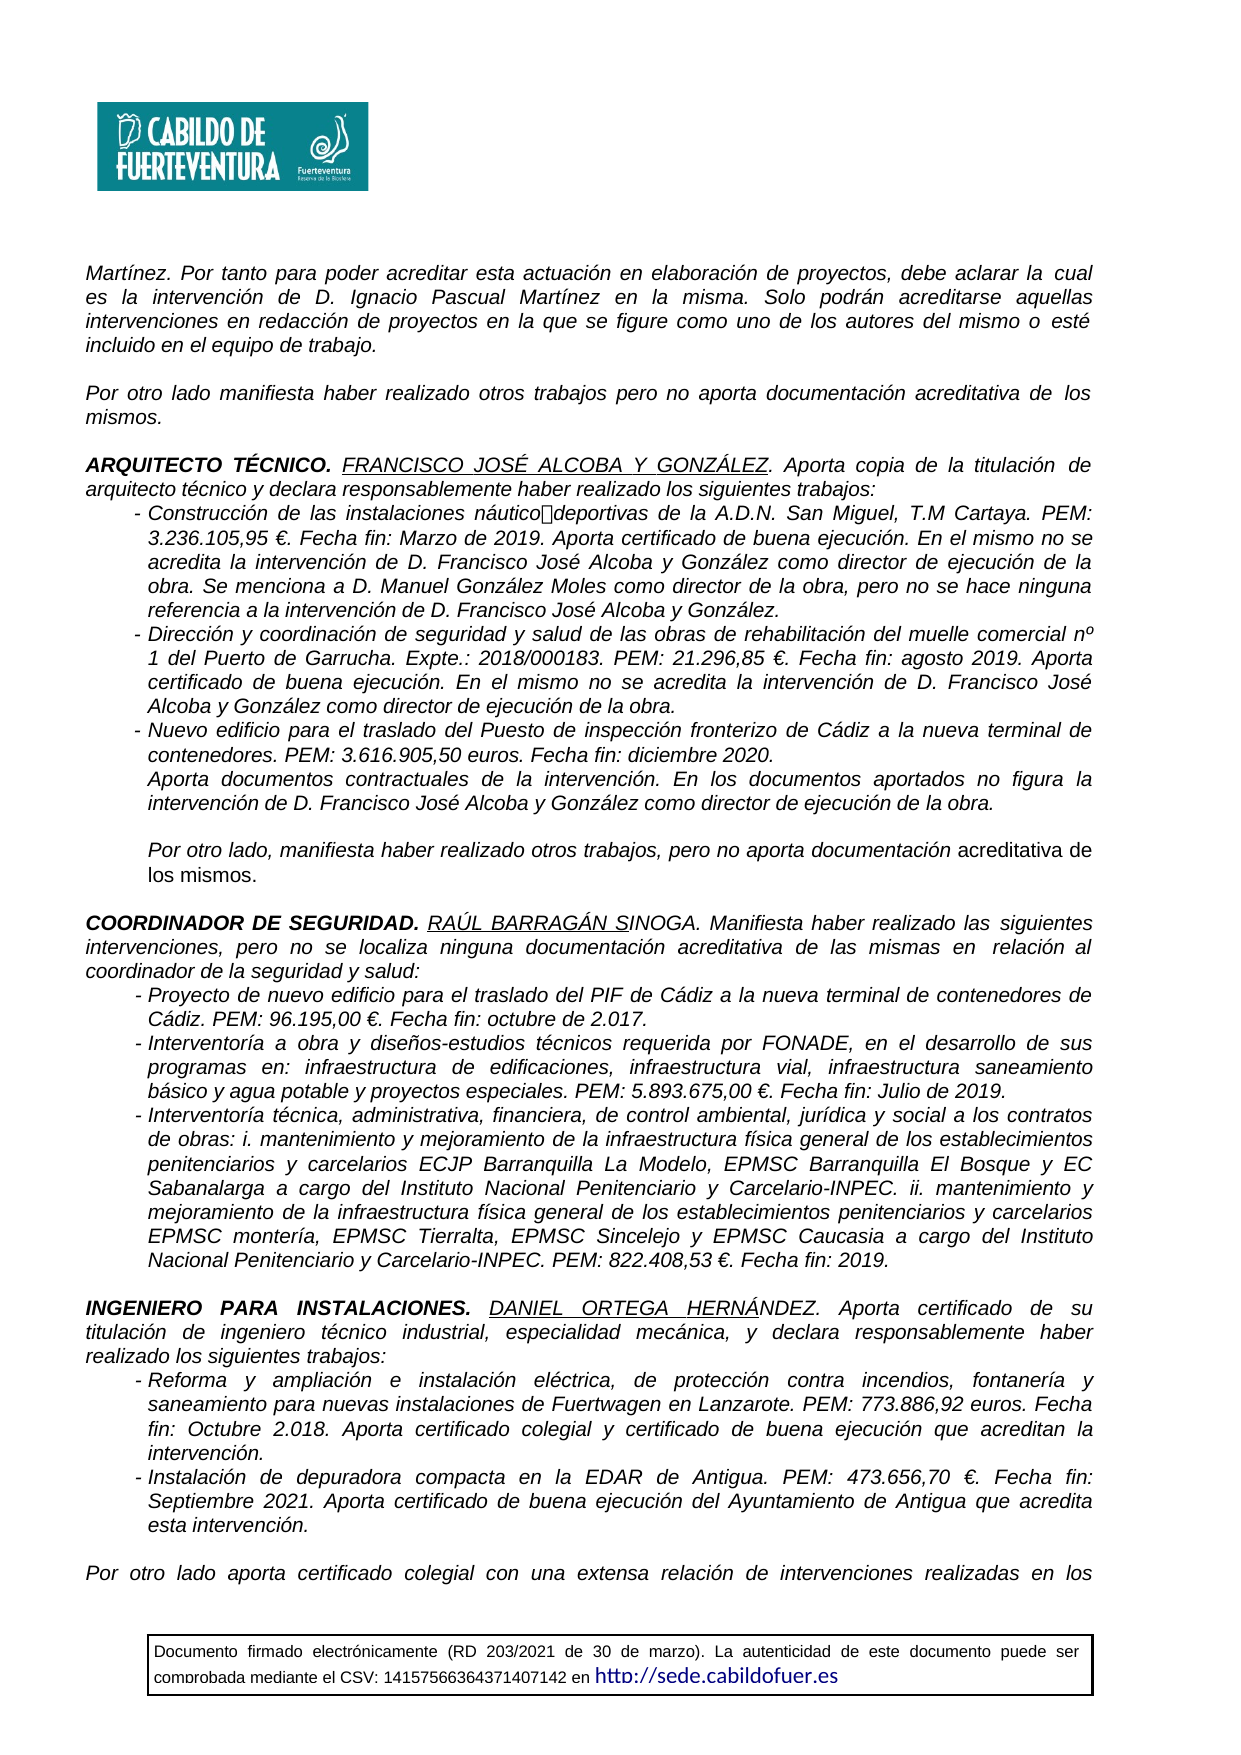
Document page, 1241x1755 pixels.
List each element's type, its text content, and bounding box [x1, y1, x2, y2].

list Interventoría a obra y diseños-estudios técnicos requerida por FONADE, en el desarrollo de sus programas en: infraestructura de edificaciones, infraestructura vial, infraestructura saneamiento básico y agua potable y proyectos especiales. PEM: 5.893.675,00 €. Fecha fin: Julio de 2019. [134, 1031, 1093, 1103]
list Instalación de depuradora compacta en la EDAR de Antigua. PEM: 473.656,70 €. Fecha fin: Septiembre 2021. Aporta certificado de buena ejecución del Ayuntamiento de Antigua que acredita esta intervención. [134, 1464, 1093, 1537]
text COORDINADOR DE SEGURIDAD. RAÚL BARRAGÁN SINOGA. Manifiesta haber realizado las siguientes intervenciones, pero no se localiza ninguna documentación acreditativa de las mismas en relación al coordinador de la seguridad y salud: [85, 910, 1093, 983]
list Interventoría técnica, administrativa, financiera, de control ambiental, jurídica y social a los contratos de obras: i. mantenimiento y mejoramiento de la infraestructura física general de los establecimientos penitenciarios y carcelarios ECJP Barranquilla La Modelo, EPMSC Barranquilla El Bosque y EC Sabanalarga a cargo del Instituto Nacional Penitenciario y Carcelario-INPEC. ii. mantenimiento y mejoramiento de la infraestructura física general de los establecimientos penitenciarios y carcelarios EPMSC montería, EPMSC Tierralta, EPMSC Sincelejo y EPMSC Caucasia a cargo del Instituto Nacional Penitenciario y Carcelario-INPEC. PEM: 822.408,53 €. Fecha fin: 2019. [134, 1103, 1093, 1272]
list Proyecto de nuevo edificio para el traslado del PIF de Cádiz a la nueva terminal de contenedores de Cádiz. PEM: 96.195,00 €. Fecha fin: octubre de 2.017. [134, 983, 1093, 1031]
text INGENIERO PARA INSTALACIONES. DANIEL ORTEGA HERNÁNDEZ. Aporta certificado de su titulación de ingeniero técnico industrial, especialidad mecánica, y declara responsablemente haber realizado los siguientes trabajos: [85, 1296, 1093, 1368]
text ARQUITECTO TÉCNICO. FRANCISCO JOSÉ ALCOBA Y GONZÁLEZ. Aporta copia de la titulación de arquitecto técnico y declara responsablemente haber realizado los siguientes trabajos: [85, 453, 1093, 501]
text Por otro lado aporta certificado colegial con una extensa relación de intervenciones realizadas en los [85, 1561, 1093, 1585]
text Martínez. Por tanto para poder acreditar esta actuación en elaboración de proyectos, debe aclarar la cual es la intervención de D. Ignacio Pascual Martínez en la misma. Solo podrán acreditarse aquellas intervenciones en redacción de proyectos en la que se figure como uno de los autores del mismo o esté incluido en el equipo de trabajo. [85, 260, 1093, 357]
list Nuevo edificio para el traslado del Puesto de inspección fronterizo de Cádiz a la nueva terminal de contenedores. PEM: 3.616.905,50 euros. Fecha fin: diciembre 2020. [134, 718, 1093, 766]
text Aporta documentos contractuales de la intervención. En los documentos aportados no figura la intervención de D. Francisco José Alcoba y González como director de ejecución de la obra. [148, 766, 1093, 814]
list Construcción de las instalaciones náutico฀deportivas de la A.D.N. San Miguel, T.M Cartaya. PEM: 3.236.105,95 €. Fecha fin: Marzo de 2019. Aporta certificado de buena ejecución. En el mismo no se acredita la intervención de D. Francisco José Alcoba y González como director de ejecución de la obra. Se menciona a D. Manuel González Moles como director de la obra, pero no se hace ninguna referencia a la intervención de D. Francisco José Alcoba y González. [134, 501, 1093, 622]
list Reforma y ampliación e instalación eléctrica, de protección contra incendios, fontanería y saneamiento para nuevas instalaciones de Fuertwagen en Lanzarote. PEM: 773.886,92 euros. Fecha fin: Octubre 2.018. Aporta certificado colegial y certificado de buena ejecución que acreditan la intervención. [134, 1368, 1093, 1464]
list Dirección y coordinación de seguridad y salud de las obras de rehabilitación del muelle comercial nº 1 del Puerto de Garrucha. Expte.: 2018/000183. PEM: 21.296,85 €. Fecha fin: agosto 2019. Aporta certificado de buena ejecución. En el mismo no se acredita la intervención de D. Francisco José Alcoba y González como director de ejecución de la obra. [134, 622, 1093, 718]
text Por otro lado, manifiesta haber realizado otros trabajos, pero no aporta documentación acreditativa de los mismos. [148, 838, 1093, 886]
text Por otro lado manifiesta haber realizado otros trabajos pero no aporta documentación acreditativa de los mismos. [85, 381, 1093, 429]
